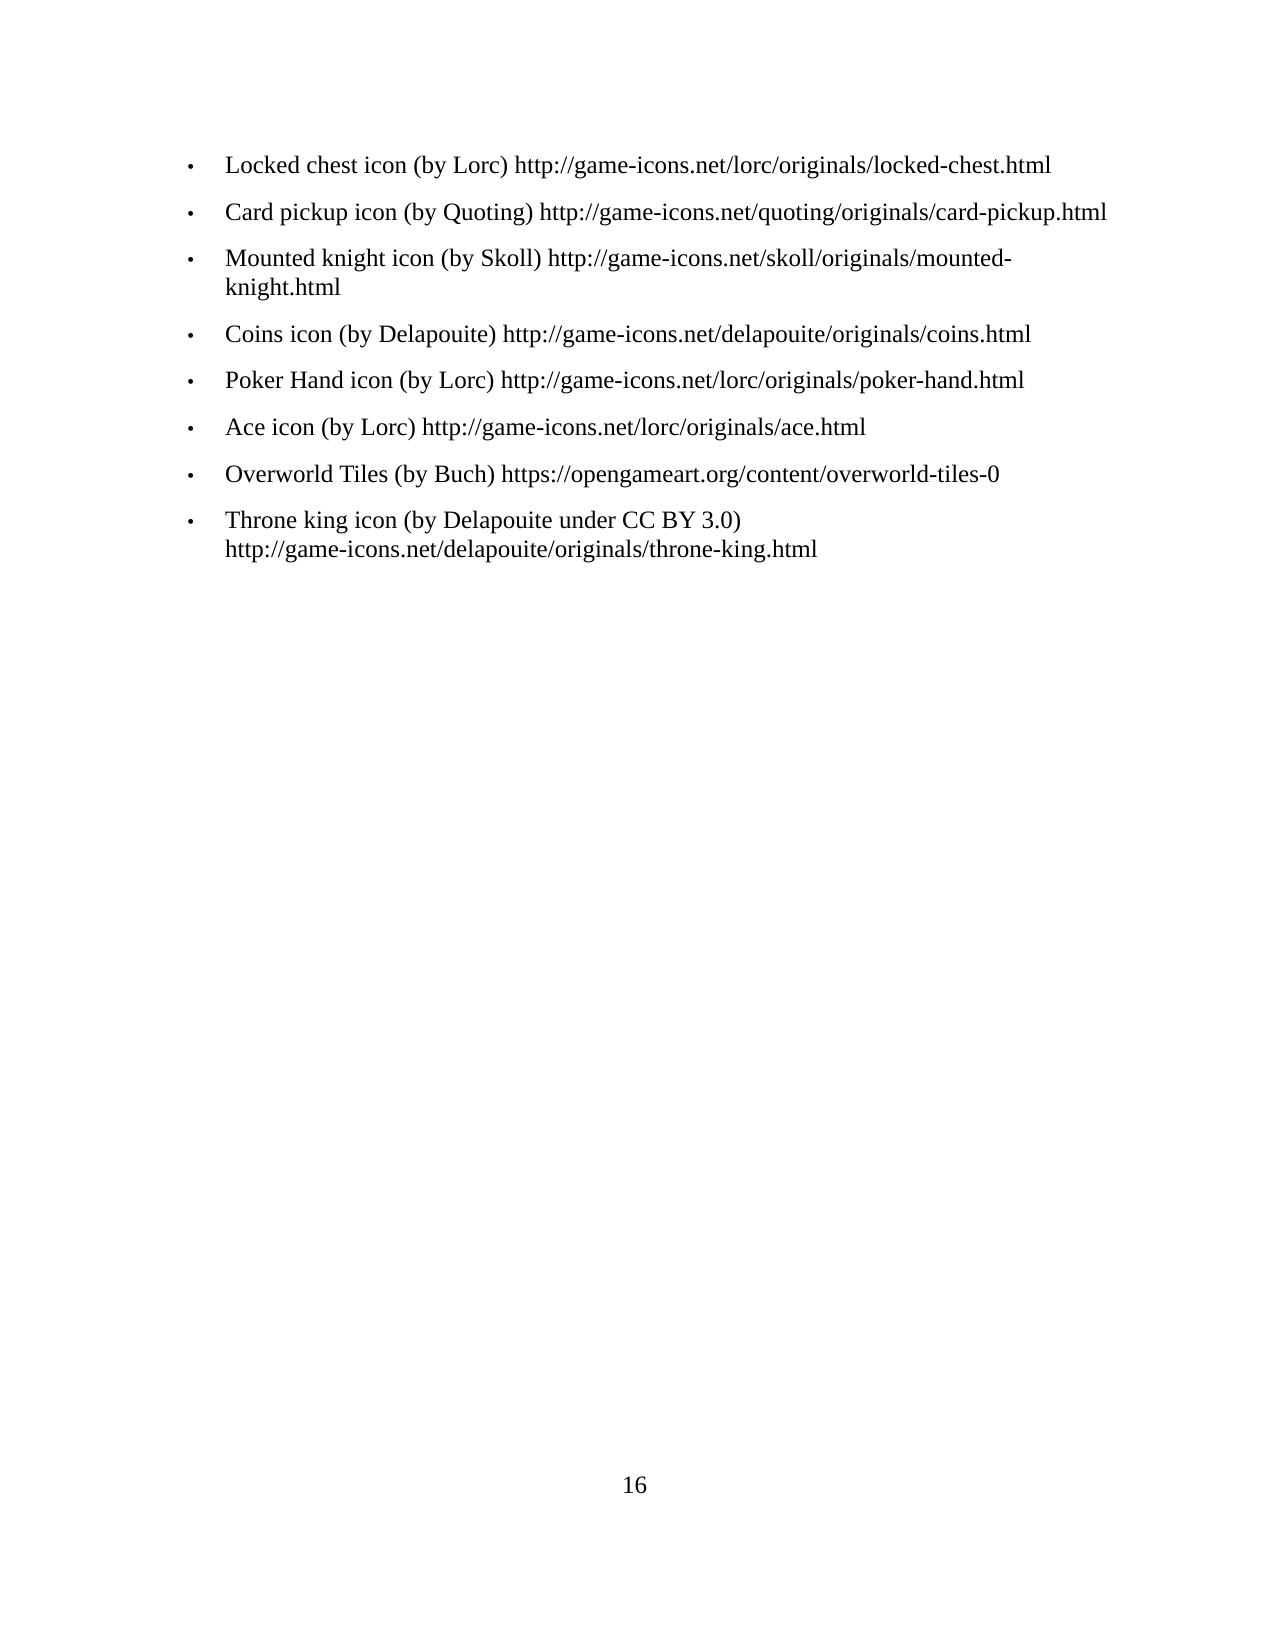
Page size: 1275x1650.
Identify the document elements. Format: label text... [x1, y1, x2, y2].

list Locked chest icon (by Lorc) http://game-icons.net/lorc/originals/locked-chest.html [187, 150, 1125, 179]
list Coins icon (by Delapouite) http://game-icons.net/delapouite/originals/coins.html [187, 319, 1125, 347]
list Poker Hand icon (by Lorc) http://game-icons.net/lorc/originals/poker-hand.html [187, 365, 1125, 394]
list Mounted knight icon (by Skoll) http://game-icons.net/skoll/originals/mounted-knight.html [187, 243, 1125, 301]
list Card pickup icon (by Quoting) http://game-icons.net/quoting/originals/card-pickup.html [187, 197, 1125, 225]
list Throne king icon (by Delapouite under CC BY 3.0) http://game-icons.net/delapouite/originals/throne-king.html [187, 505, 1125, 563]
list Overworld Tiles (by Buch) https://opengameart.org/content/overworld-tiles-0 [187, 459, 1125, 487]
list Ace icon (by Lorc) http://game-icons.net/lorc/originals/ace.html [187, 412, 1125, 441]
